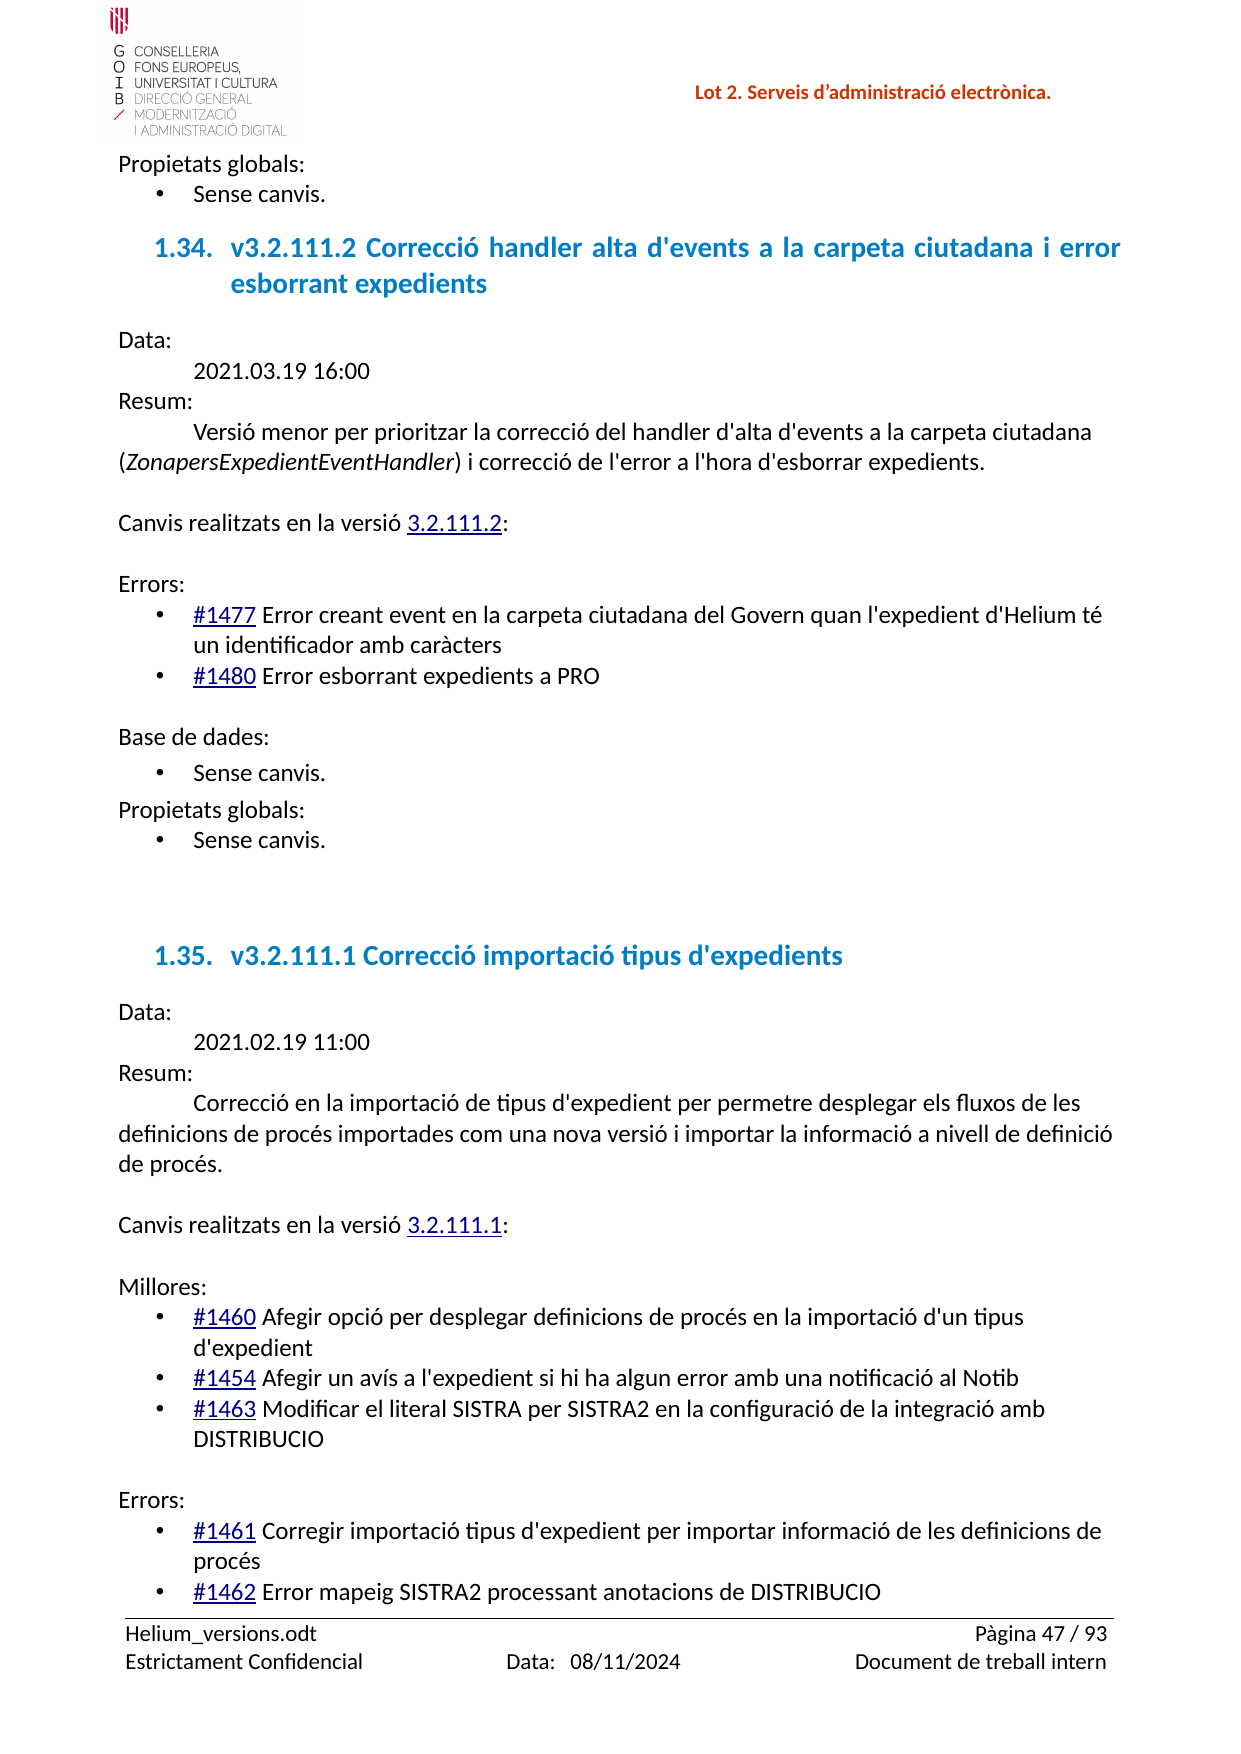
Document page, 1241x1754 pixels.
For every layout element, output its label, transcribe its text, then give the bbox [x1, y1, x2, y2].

subtitle v3.2.111.2 Correcció handler alta d'events a la carpeta ciutadana i error esborrant expedients [153, 229, 1122, 301]
text Versió menor per prioritzar la correcció del handler d'alta d'events a la carpeta ciutadana (ZonapersExpedientEventHandler) i correcció de l'error a l'hora d'esborrar expedients. [118, 416, 1122, 477]
text 2021.03.19 16:00 [118, 355, 1122, 385]
text Errors: [118, 568, 1122, 599]
text Propietats globals: [118, 794, 1122, 824]
list #1454 Afegir un avís a l'expedient si hi ha algun error amb una notificació al Notib [156, 1362, 1122, 1393]
text Resum: [118, 385, 1122, 416]
list Sense canvis. [156, 824, 1122, 855]
list Sense canvis. [156, 178, 1122, 209]
picture [100, 0, 297, 144]
text Canvis realitzats en la versió 3.2.111.1: [118, 1209, 1122, 1240]
text Millores: [118, 1271, 1122, 1301]
subtitle v3.2.111.1 Correcció importació tipus d'expedients [153, 937, 1122, 972]
text Errors: [118, 1484, 1122, 1515]
list Sense canvis. [156, 757, 1122, 788]
list #1462 Error mapeig SISTRA2 processant anotacions de DISTRIBUCIO [156, 1576, 1122, 1606]
text 2021.02.19 11:00 [118, 1026, 1122, 1057]
text Canvis realitzats en la versió 3.2.111.2: [118, 507, 1122, 538]
text Data: [118, 996, 1122, 1026]
list #1460 Afegir opció per desplegar definicions de procés en la importació d'un tipus d'expedient [156, 1301, 1122, 1362]
text Correcció en la importació de tipus d'expedient per permetre desplegar els fluxos de les definicions de procés importades com una nova versió i importar la informació a nivell de definició de procés. [118, 1087, 1122, 1179]
text Resum: [118, 1057, 1122, 1087]
text Data: [118, 324, 1122, 355]
list #1477 Error creant event en la carpeta ciutadana del Govern quan l'expedient d'Helium té un identificador amb caràcters [156, 599, 1122, 660]
text Propietats globals: [118, 148, 1122, 178]
list #1480 Error esborrant expedients a PRO [156, 660, 1122, 691]
list #1461 Corregir importació tipus d'expedient per importar informació de les definicions de procés [156, 1515, 1122, 1576]
list #1463 Modificar el literal SISTRA per SISTRA2 en la configuració de la integració amb DISTRIBUCIO [156, 1393, 1122, 1454]
text Base de dades: [118, 721, 1122, 752]
